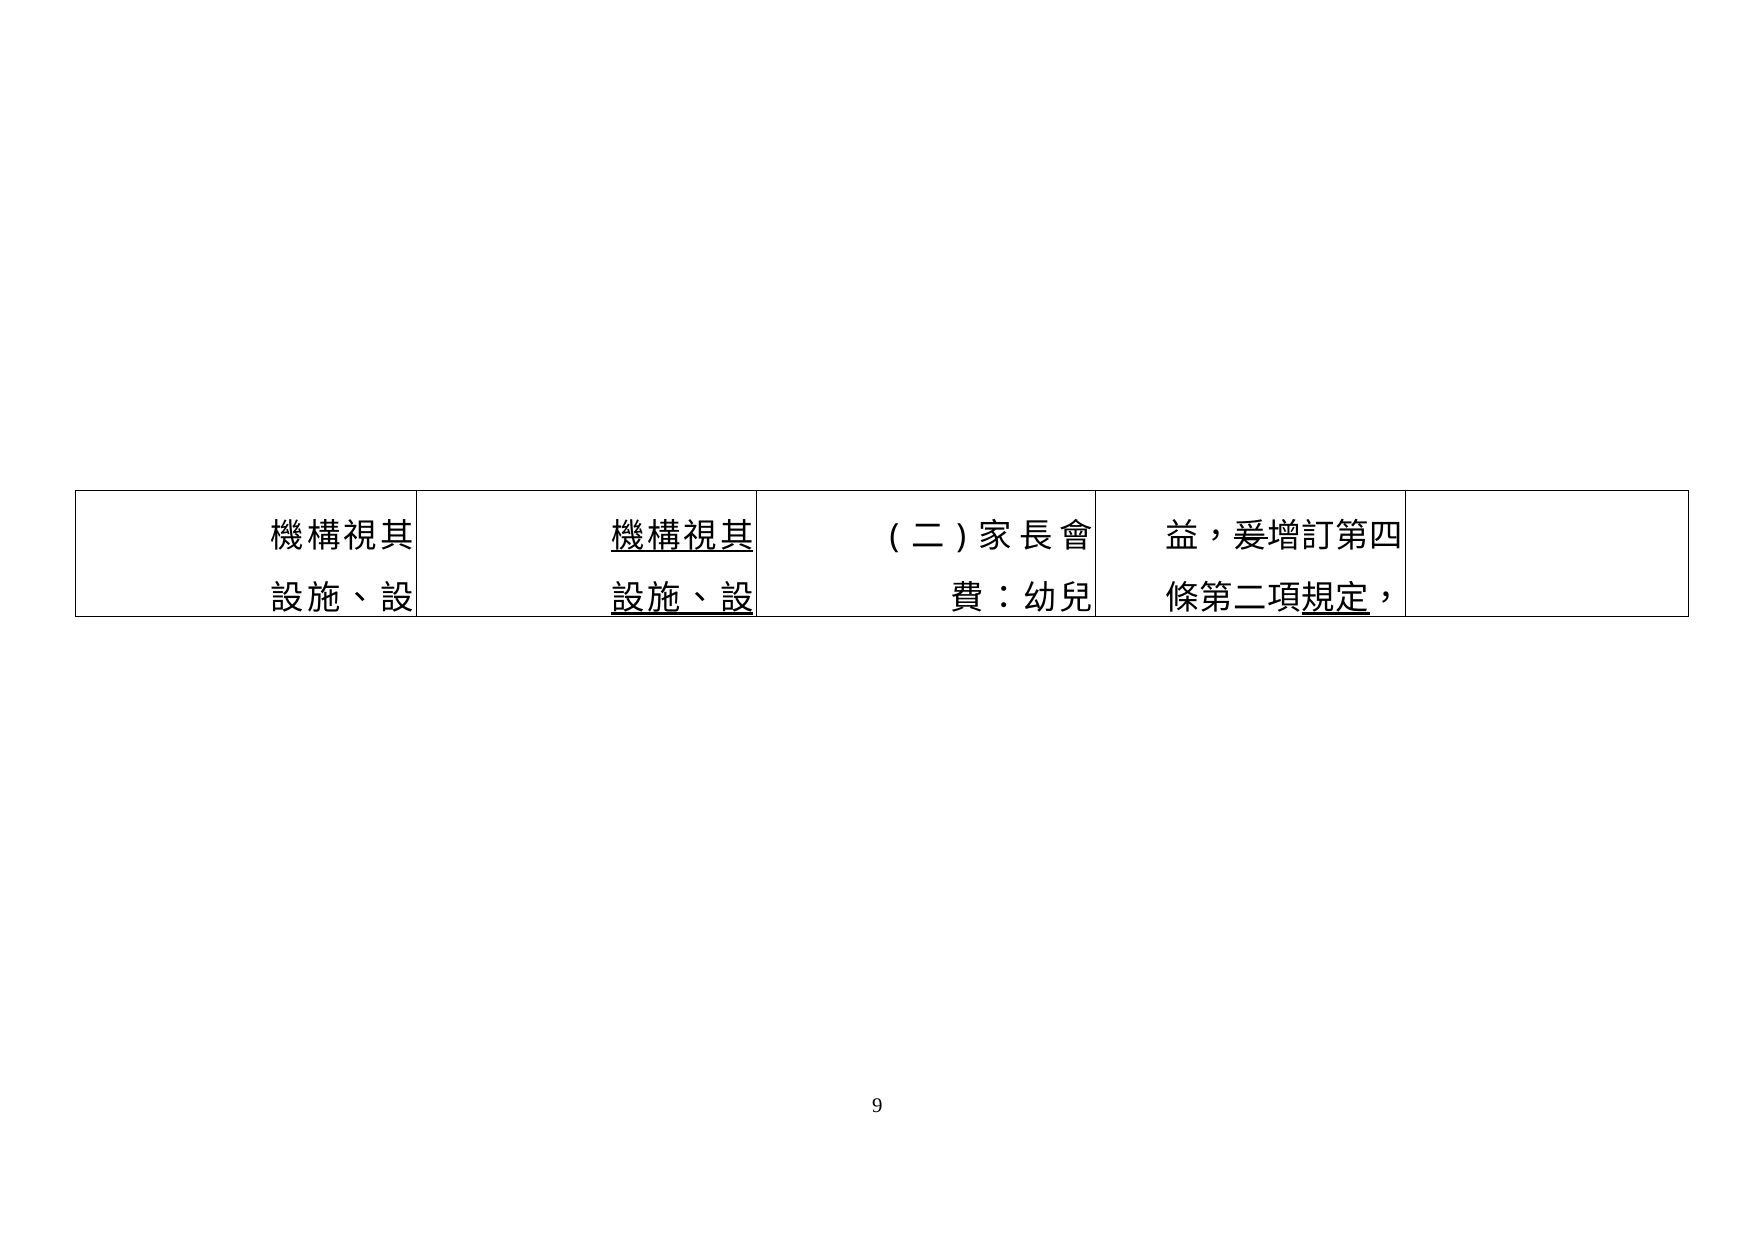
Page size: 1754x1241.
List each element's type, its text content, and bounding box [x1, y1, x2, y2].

table_cell 機構視其設施、設 [76, 491, 416, 616]
table_cell 機構視其設施、設 [417, 491, 756, 616]
table_cell [1406, 491, 1688, 616]
table_cell 益，爰增訂第四條第二項規定， [1096, 491, 1405, 616]
table_cell (二)家長會費：幼兒 [757, 491, 1095, 616]
